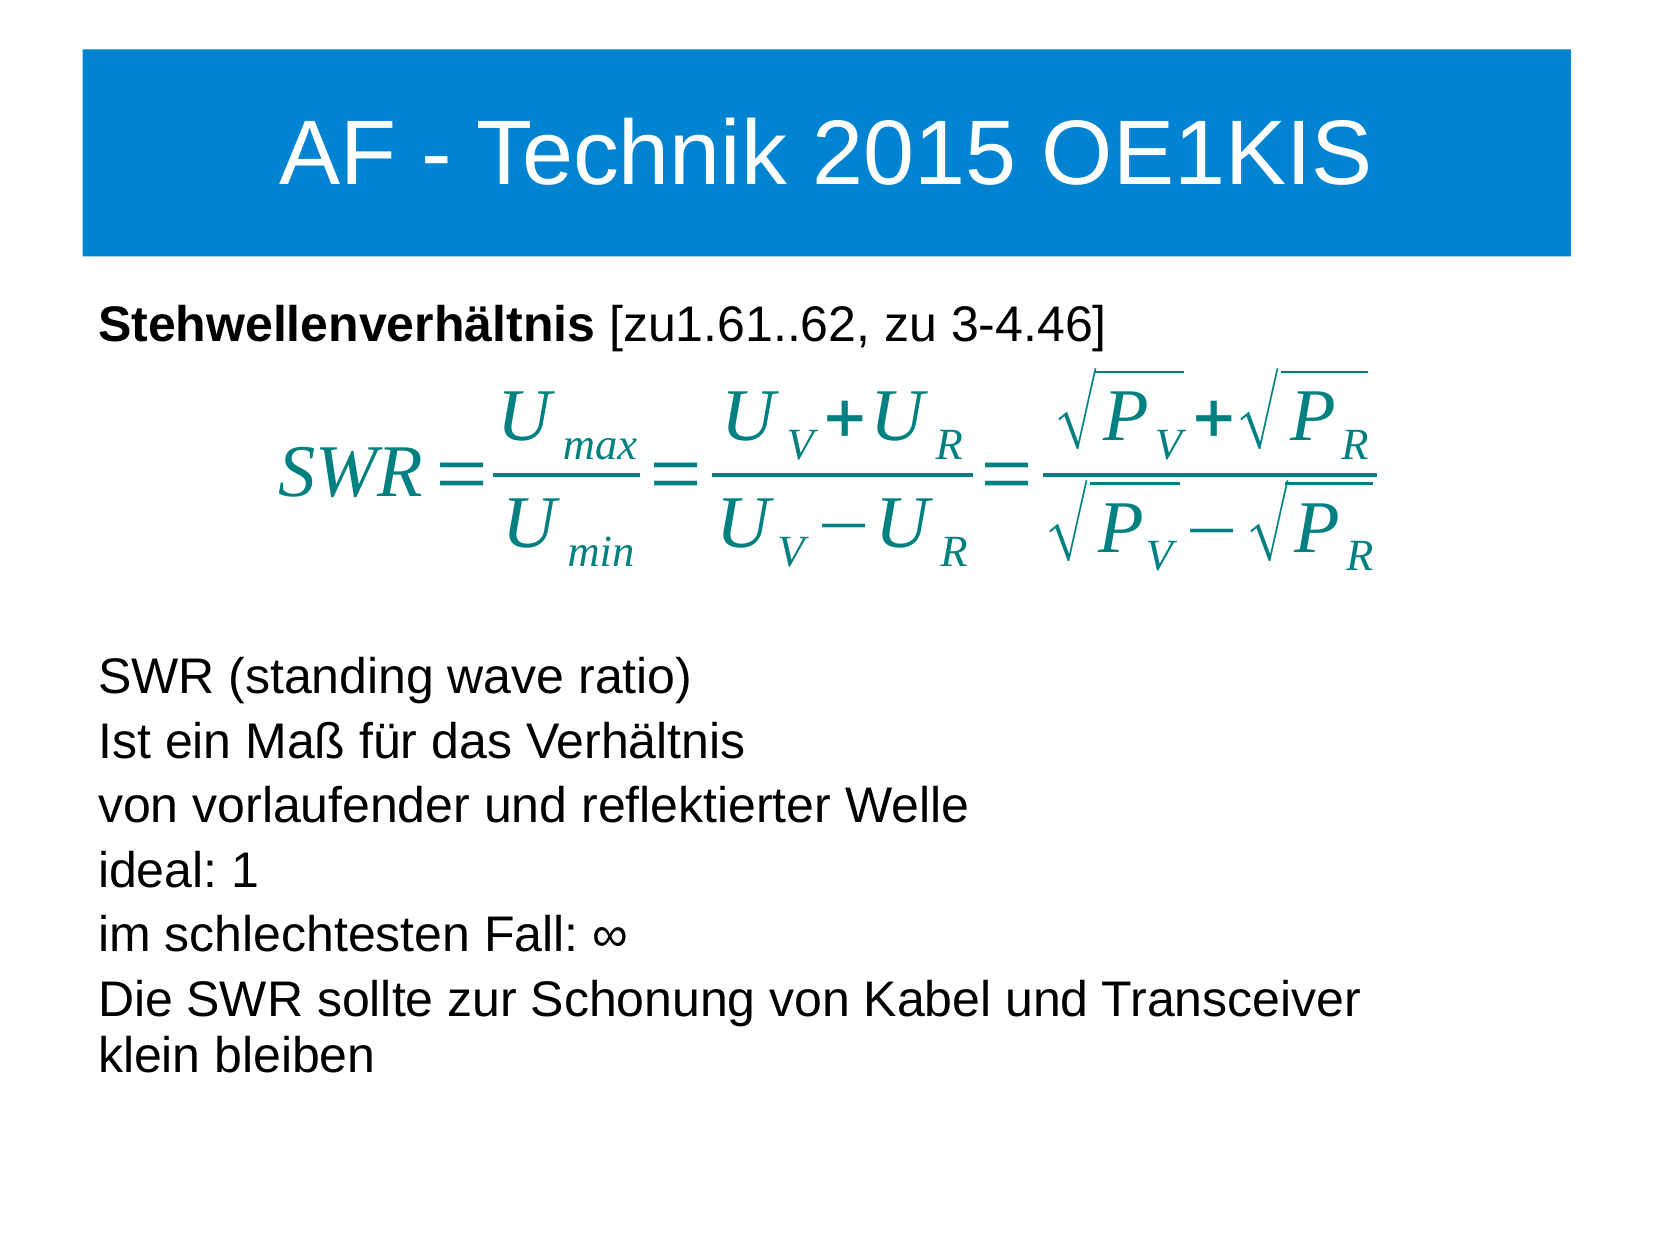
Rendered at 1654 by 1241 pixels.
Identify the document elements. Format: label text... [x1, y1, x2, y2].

title AF - Technik 2015 OE1KIS [82, 49, 1571, 257]
chart [259, 366, 1400, 581]
list Stehwellenverhältnis [zu1.61..62, zu 3-4.46] SWR (standing wave ratio) Ist ein Maß für das Verhältnis von vorlaufender und reflektierter Welle ideal: 1 im schlechtesten Fall: ∞ Die SWR sollte zur Schonung von Kabel und Transceiver klein bleiben [76, 296, 1565, 1087]
